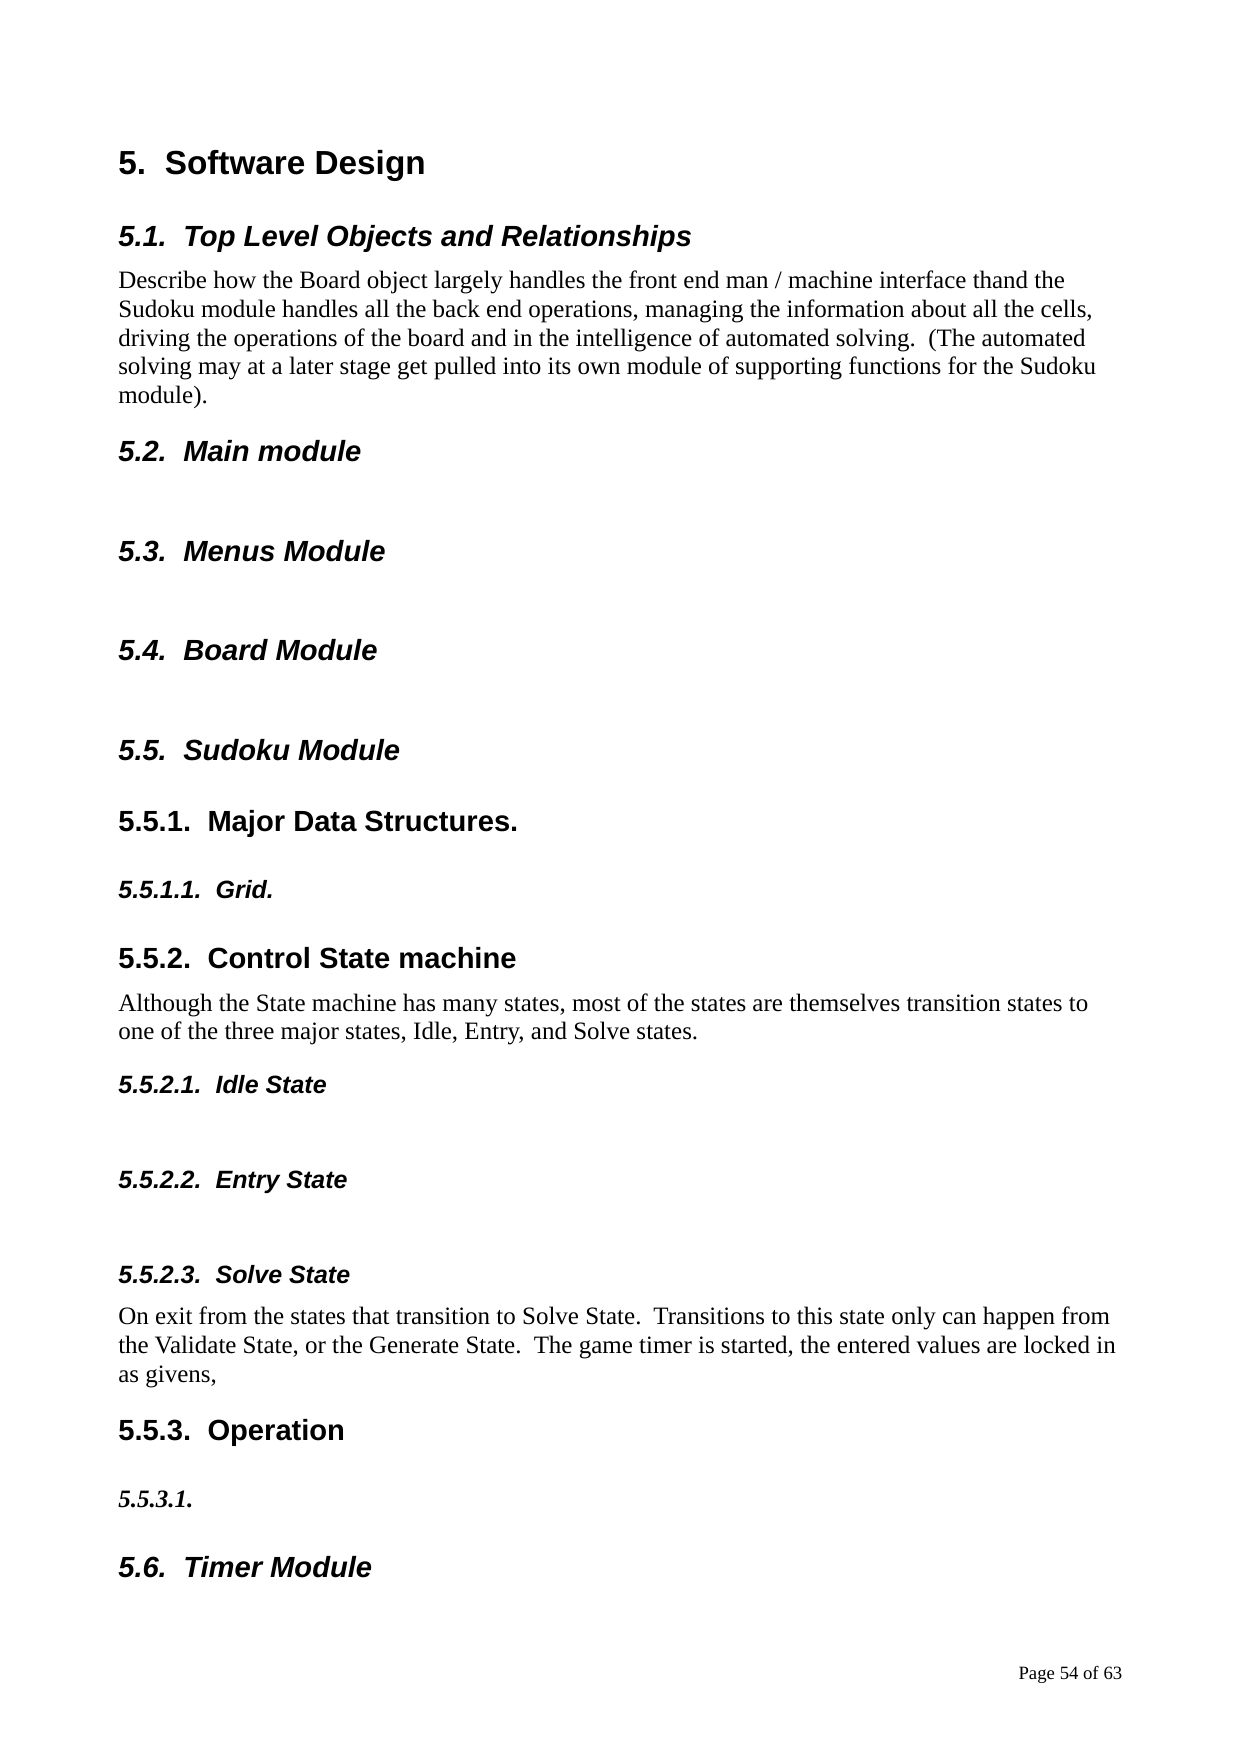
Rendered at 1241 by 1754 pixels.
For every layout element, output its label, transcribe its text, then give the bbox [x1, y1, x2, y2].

subtitle Major Data Structures. [118, 804, 1122, 838]
subtitle Board Module [118, 633, 1122, 667]
subtitle Menus Module [118, 534, 1122, 567]
subtitle Software Design [118, 143, 1122, 182]
subtitle Top Level Objects and Relationships [118, 219, 1122, 253]
text Describe how the Board object largely handles the front end man / machine interface thand the Sudoku module handles all the back end operations, managing the information about all the cells, driving the operations of the board and in the intelligence of automated solving. (The automated solving may at a later stage get pulled into its own module of supporting functions for the Sudoku module). [118, 265, 1122, 409]
text On exit from the states that transition to Solve State. Transitions to this state only can happen from the Validate State, or the Generate State. The game timer is started, the entered values are locked in as givens, [118, 1301, 1122, 1388]
subtitle Operation [118, 1413, 1122, 1446]
subtitle Grid. [118, 875, 1122, 904]
subtitle Main module [118, 434, 1122, 467]
subtitle Control State machine [118, 942, 1122, 975]
subtitle Timer Module [118, 1550, 1122, 1583]
subtitle Idle State [118, 1070, 1122, 1099]
text Although the State machine has many states, most of the states are themselves transition states to one of the three major states, Idle, Entry, and Solve states. [118, 988, 1122, 1045]
subtitle Solve State [118, 1260, 1122, 1289]
subtitle Entry State [118, 1165, 1122, 1194]
subtitle Sudoku Module [118, 733, 1122, 767]
